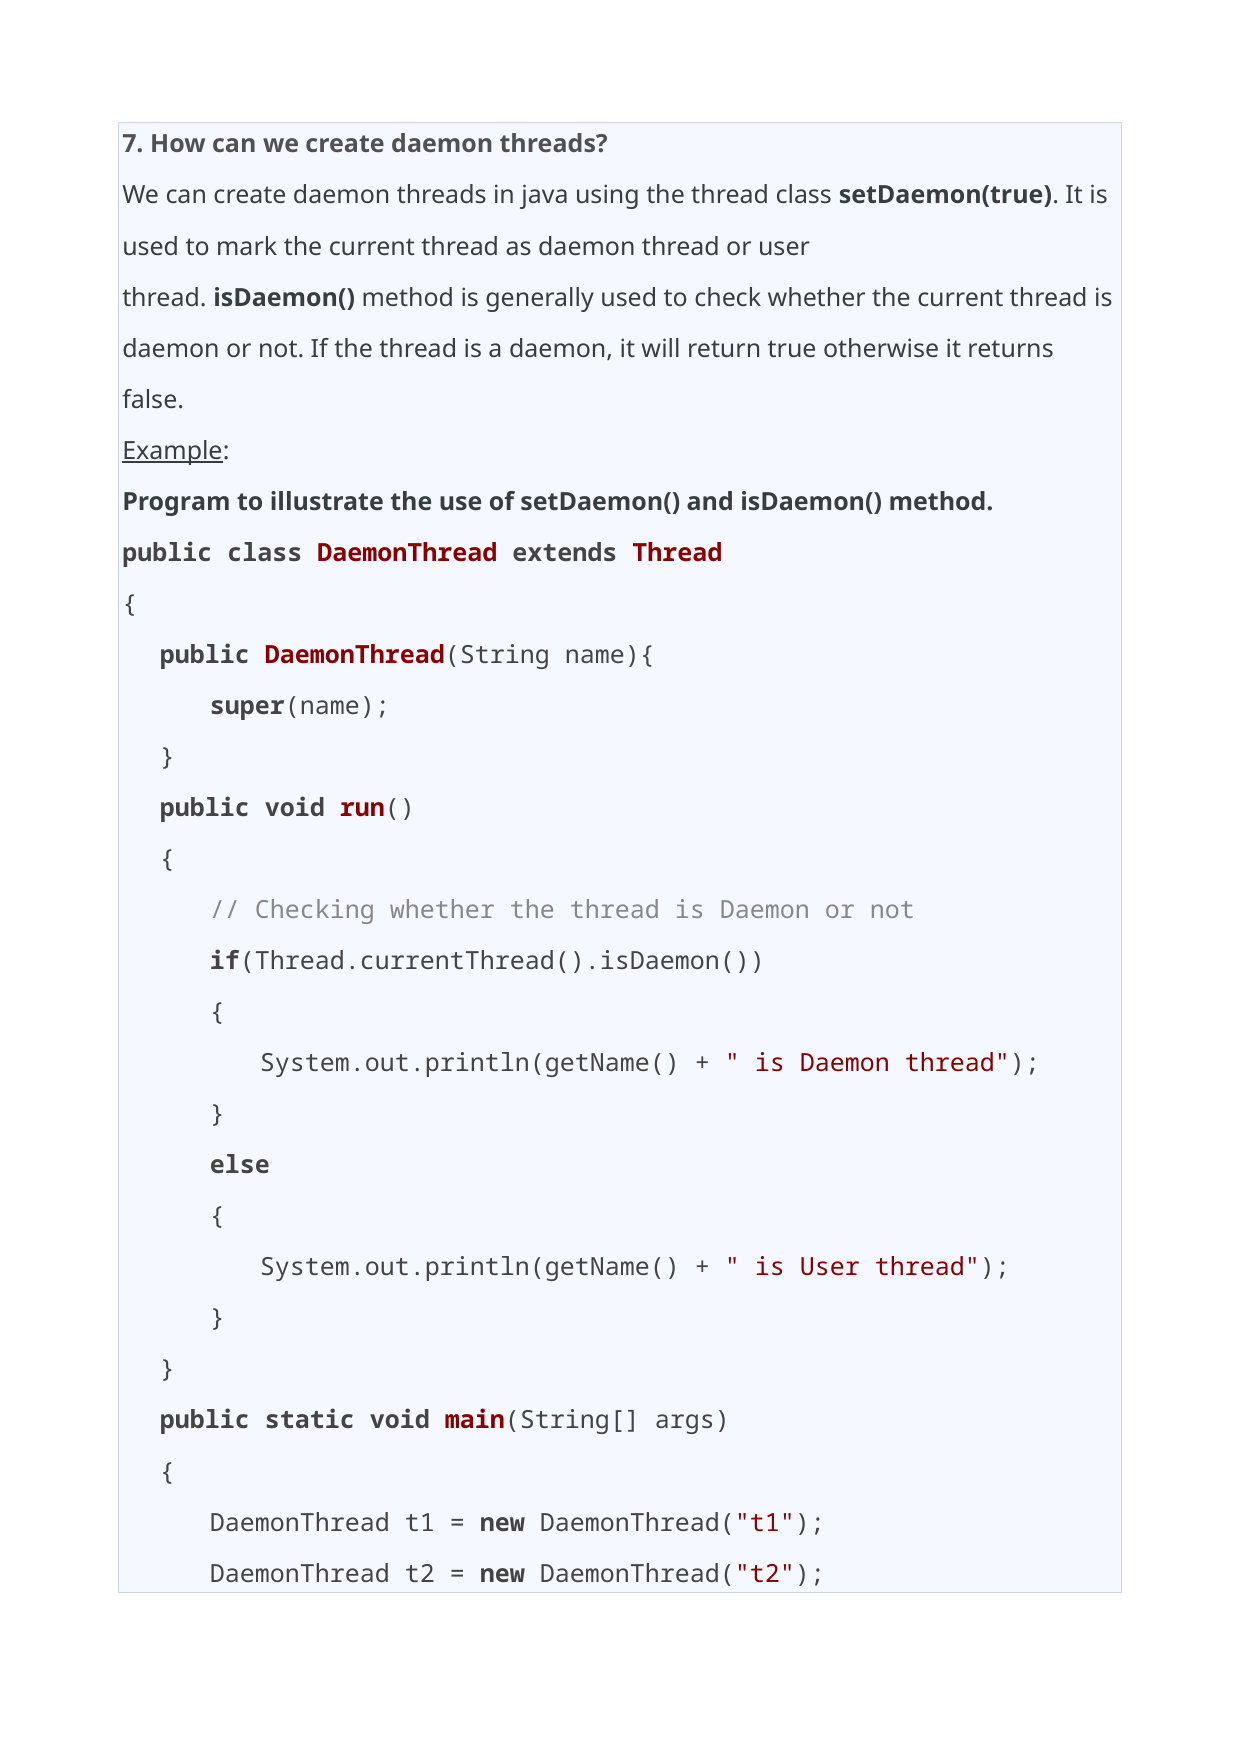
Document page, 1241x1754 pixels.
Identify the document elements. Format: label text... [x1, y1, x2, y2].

text if(Thread.currentThread().isDaemon()) [119, 939, 1121, 977]
text super(name); [119, 683, 1121, 722]
text } [119, 1296, 1121, 1334]
text else [119, 1143, 1121, 1181]
text public static void main(String[] args) [119, 1398, 1121, 1436]
text System.out.println(getName() + " is Daemon thread"); [119, 1041, 1121, 1079]
subtitle 7. How can we create daemon threads? [119, 123, 1121, 160]
text } [119, 1092, 1121, 1130]
text } [119, 1347, 1121, 1385]
text { [119, 581, 1121, 619]
text DaemonThread t2 = new DaemonThread("t2"); [119, 1551, 1121, 1592]
text // Checking whether the thread is Daemon or not [119, 888, 1121, 926]
text public class DaemonThread extends Thread [119, 530, 1121, 568]
text System.out.println(getName() + " is User thread"); [119, 1245, 1121, 1283]
text We can create daemon threads in java using the thread class setDaemon(true). It is used to mark the current thread as daemon thread or user thread. isDaemon() method is generally used to check whether the current thread is daemon or not. If the thread is a daemon, it will return true otherwise it returns false. Example: Program to illustrate the use of setDaemon() and isDaemon() method. [119, 173, 1121, 517]
text public DaemonThread(String name){ [119, 632, 1121, 671]
text { [119, 990, 1121, 1028]
text { [119, 837, 1121, 875]
text { [119, 1194, 1121, 1232]
text } [119, 734, 1121, 773]
text { [119, 1449, 1121, 1487]
text public void run() [119, 786, 1121, 824]
text DaemonThread t1 = new DaemonThread("t1"); [119, 1500, 1121, 1538]
